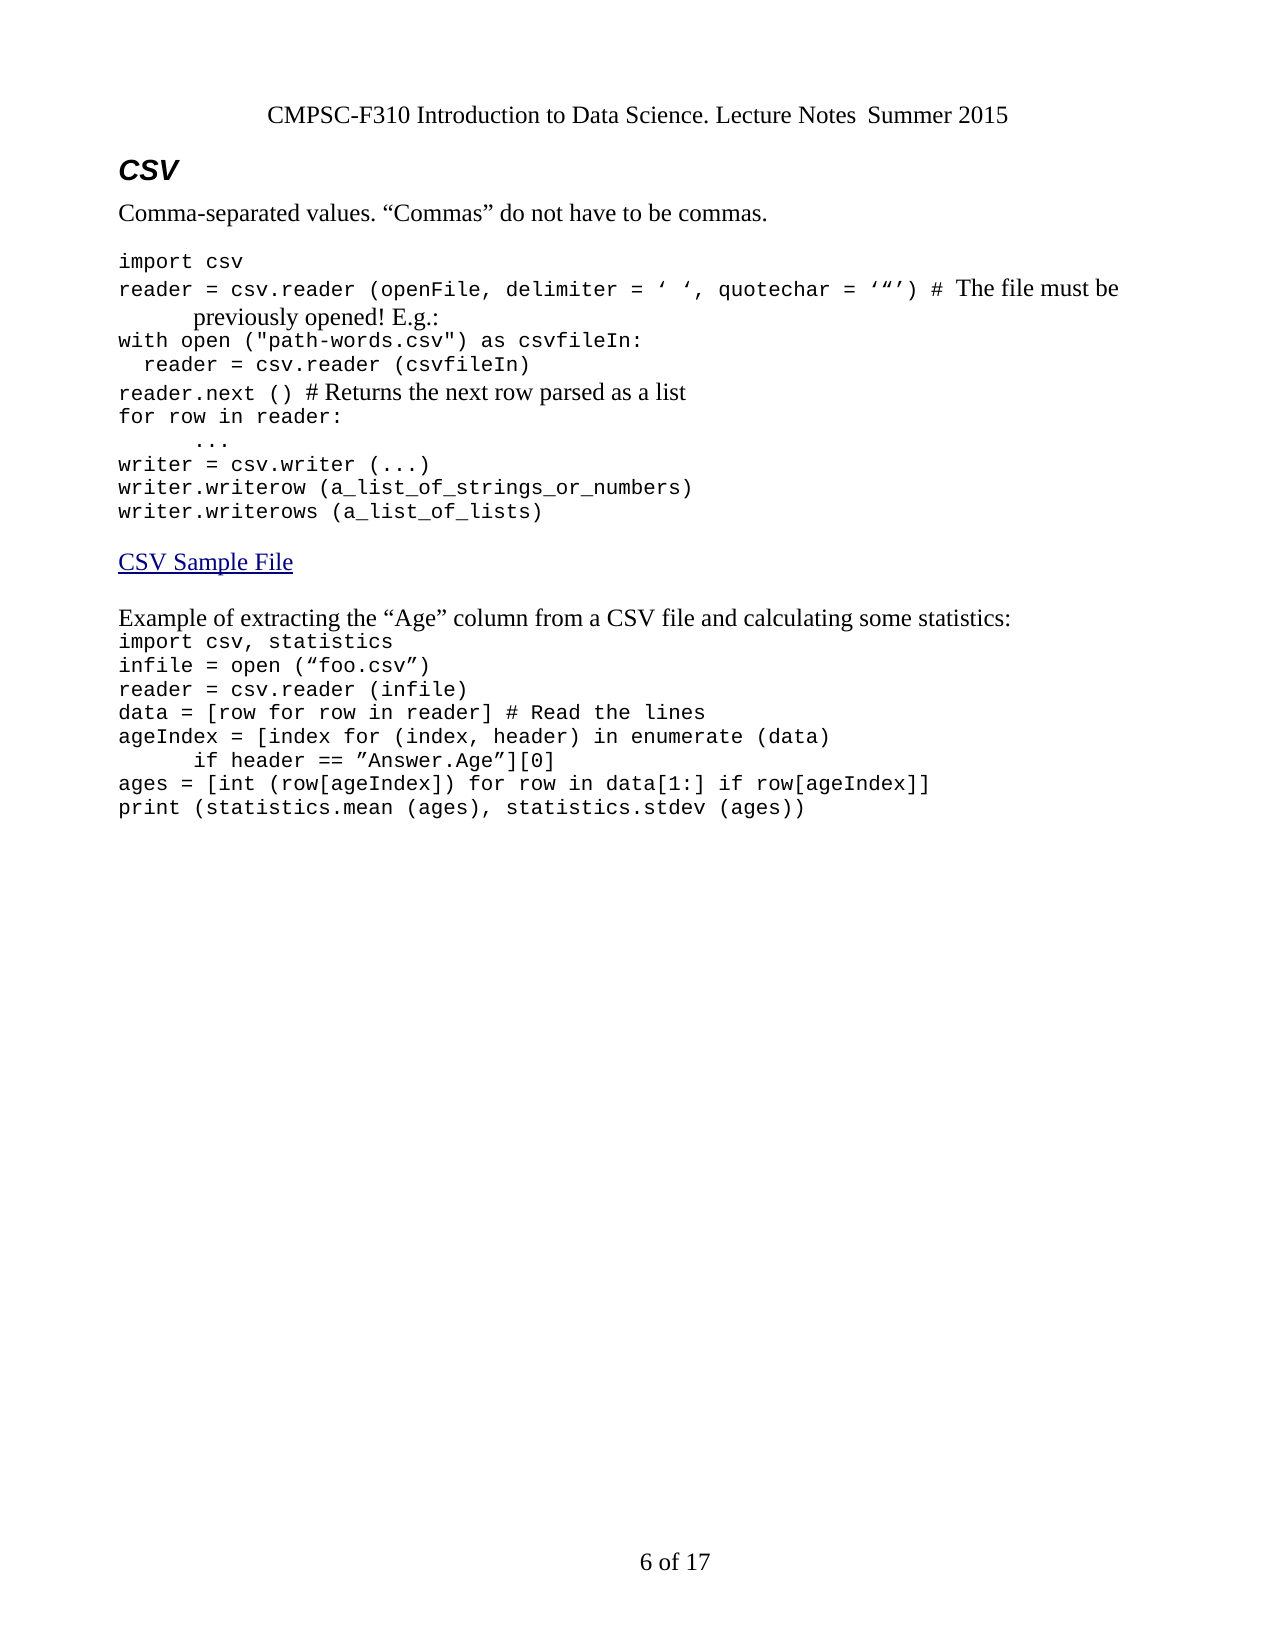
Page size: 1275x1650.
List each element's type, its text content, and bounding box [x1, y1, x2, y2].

text writer.writerow (a_list_of_strings_or_numbers) [118, 477, 1157, 501]
text Comma-separated values. “Commas” do not have to be commas. [118, 199, 1157, 227]
text ... [118, 430, 1157, 454]
text if header == ”Answer.Age”][0] [118, 749, 1157, 773]
text ageIndex = [index for (index, header) in enumerate (data) [118, 726, 1157, 749]
text writer = csv.writer (...) [118, 454, 1157, 477]
text data = [row for row in reader] # Read the lines [118, 702, 1157, 726]
text with open ("path-words.csv") as csvfileIn: [118, 331, 1157, 354]
subtitle CSV [118, 154, 1157, 187]
text reader.next () # Returns the next row parsed as a list [118, 378, 1157, 406]
text infile = open (“foo.csv”) [118, 655, 1157, 679]
text import csv, statistics [118, 631, 1157, 655]
text writer.writerows (a_list_of_lists) [118, 501, 1157, 524]
text Example of extracting the “Age” column from a CSV file and calculating some statistics: [118, 604, 1157, 631]
text ages = [int (row[ageIndex]) for row in data[1:] if row[ageIndex]] [118, 773, 1157, 797]
text reader = csv.reader (infile) [118, 679, 1157, 702]
text reader = csv.reader (openFile, delimiter = ‘ ‘, quotechar = ‘“’) # The file must be [118, 274, 1157, 303]
text for row in reader: [118, 406, 1157, 430]
text CSV Sample File [118, 548, 1157, 576]
text reader = csv.reader (csvfileIn) [118, 354, 1157, 378]
text print (statistics.mean (ages), statistics.stdev (ages)) [118, 797, 1157, 821]
text previously opened! E.g.: [118, 303, 1157, 331]
text import csv [118, 251, 1157, 274]
